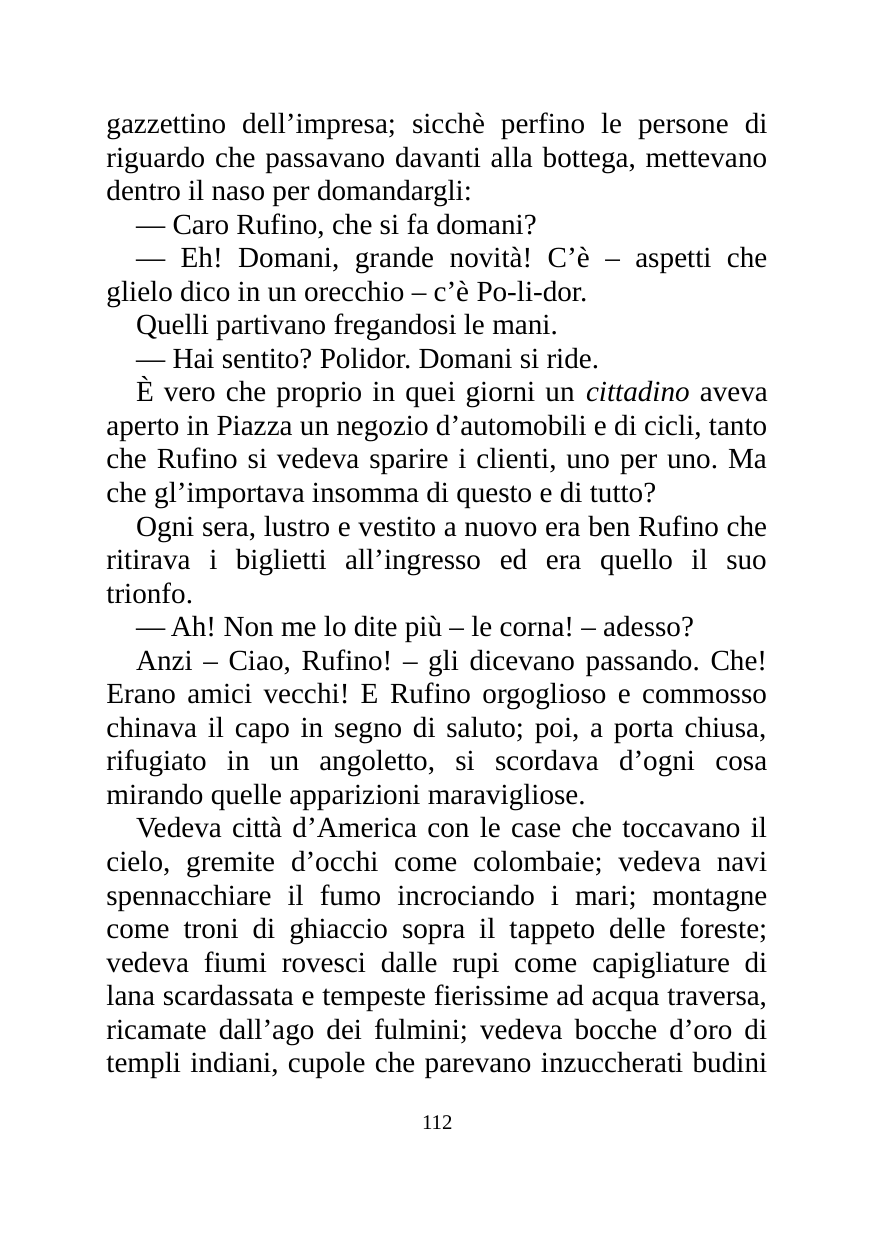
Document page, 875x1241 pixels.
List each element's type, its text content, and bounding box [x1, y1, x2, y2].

text Ogni sera, lustro e vestito a nuovo era ben Rufino che ritirava i biglietti all’ingresso ed era quello il suo trionfo. [106, 509, 768, 609]
text È vero che proprio in quei giorni un cittadino aveva aperto in Piazza un negozio d’automobili e di cicli, tanto che Rufino si vedeva sparire i clienti, uno per uno. Ma che gl’importava insomma di questo e di tutto? [106, 374, 768, 509]
text — Caro Rufino, che si fa domani? [106, 207, 768, 240]
text — Ah! Non me lo dite più – le corna! – adesso? [106, 609, 768, 643]
text — Hai sentito? Polidor. Domani si ride. [106, 341, 768, 374]
text Vedeva città d’America con le case che toccavano il cielo, gremite d’occhi come colombaie; vedeva navi spennacchiare il fumo incrociando i mari; montagne come troni di ghiaccio sopra il tappeto delle foreste; vedeva fiumi rovesci dalle rupi come capigliature di lana scardassata e tempeste fierissime ad acqua traversa, ricamate dall’ago dei fulmini; vedeva bocche d’oro di templi indiani, cupole che parevano inzuccherati budini [106, 811, 768, 1079]
text Anzi – Ciao, Rufino! – gli dicevano passando. Che! Erano amici vecchi! E Rufino orgoglioso e commosso chinava il capo in segno di saluto; poi, a porta chiusa, rifugiato in un angoletto, si scordava d’ogni cosa mirando quelle apparizioni maravigliose. [106, 643, 768, 811]
text gazzettino dell’impresa; sicchè perfino le persone di riguardo che passavano davanti alla bottega, mettevano dentro il naso per domandargli: [106, 106, 768, 207]
text — Eh! Domani, grande novità! C’è – aspetti che glielo dico in un orecchio – c’è Po-li-dor. [106, 240, 768, 307]
text Quelli partivano fregandosi le mani. [106, 307, 768, 341]
